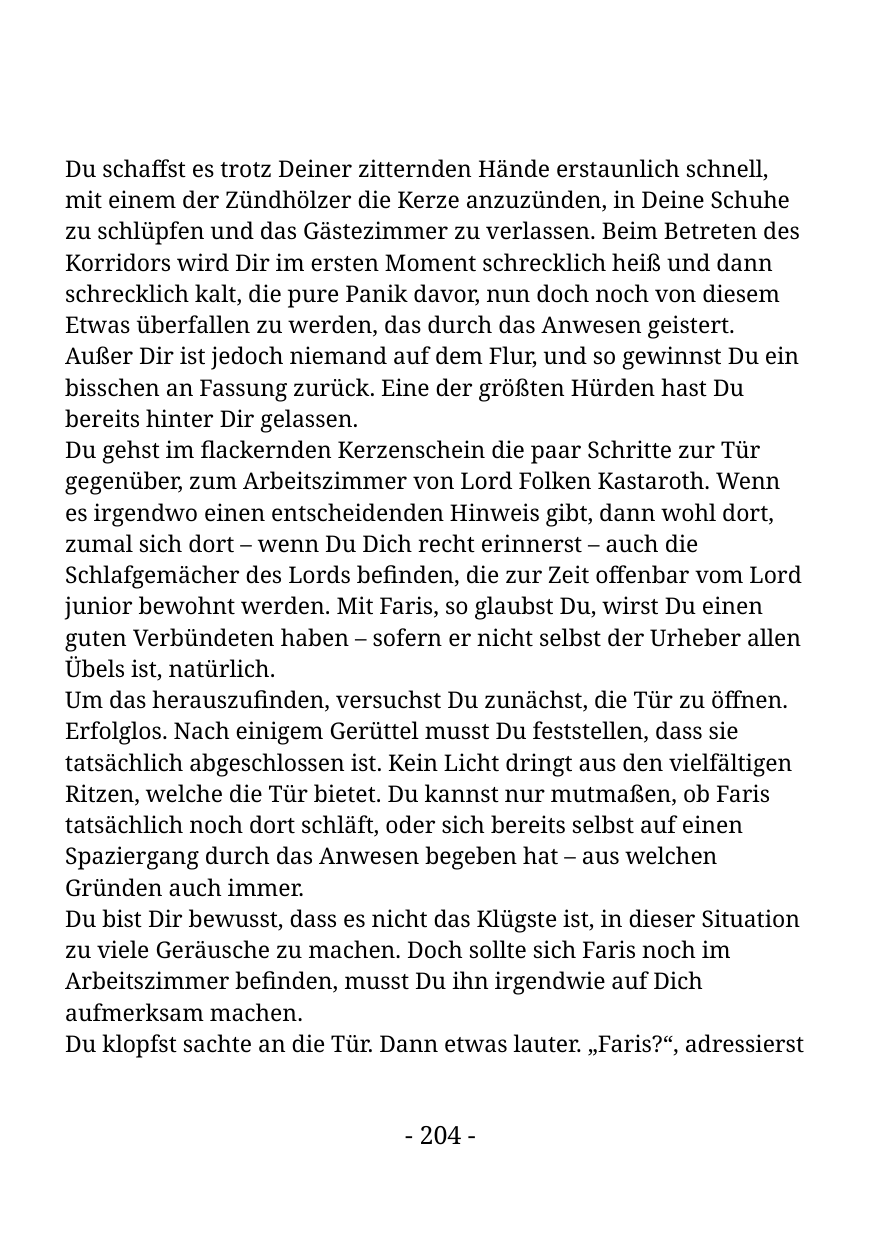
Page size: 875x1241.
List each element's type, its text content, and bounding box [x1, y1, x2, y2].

text Du klopfst sachte an die Tür. Dann etwas lauter. „Faris?“, adressierst [65, 1028, 809, 1059]
text Um das herauszufinden, versuchst Du zunächst, die Tür zu öffnen. Erfolglos. Nach einigem Gerüttel musst Du feststellen, dass sie tatsächlich abgeschlossen ist. Kein Licht dringt aus den vielfältigen Ritzen, welche die Tür bietet. Du kannst nur mutmaßen, ob Faris tatsächlich noch dort schläft, oder sich bereits selbst auf einen Spaziergang durch das Anwesen begeben hat – aus welchen Gründen auch immer. [65, 684, 809, 903]
text Du bist Dir bewusst, dass es nicht das Klügste ist, in dieser Situation zu viele Geräusche zu machen. Doch sollte sich Faris noch im Arbeitszimmer befinden, musst Du ihn irgendwie auf Dich aufmerksam machen. [65, 903, 809, 1028]
text Du gehst im flackernden Kerzenschein die paar Schritte zur Tür gegenüber, zum Arbeitszimmer von Lord Folken Kastaroth. Wenn es irgendwo einen entscheidenden Hinweis gibt, dann wohl dort, zumal sich dort – wenn Du Dich recht erinnerst – auch die Schlafgemächer des Lords befinden, die zur Zeit offenbar vom Lord junior bewohnt werden. Mit Faris, so glaubst Du, wirst Du einen guten Verbündeten haben – sofern er nicht selbst der Urheber allen Übels ist, natürlich. [65, 434, 809, 684]
text Du schaffst es trotz Deiner zitternden Hände erstaunlich schnell, mit einem der Zündhölzer die Kerze anzuzünden, in Deine Schuhe zu schlüpfen und das Gästezimmer zu verlassen. Beim Betreten des Korridors wird Dir im ersten Moment schrecklich heiß und dann schrecklich kalt, die pure Panik davor, nun doch noch von diesem Etwas überfallen zu werden, das durch das Anwesen geistert. Außer Dir ist jedoch niemand auf dem Flur, und so gewinnst Du ein bisschen an Fassung zurück. Eine der größten Hürden hast Du bereits hinter Dir gelassen. [65, 153, 809, 434]
